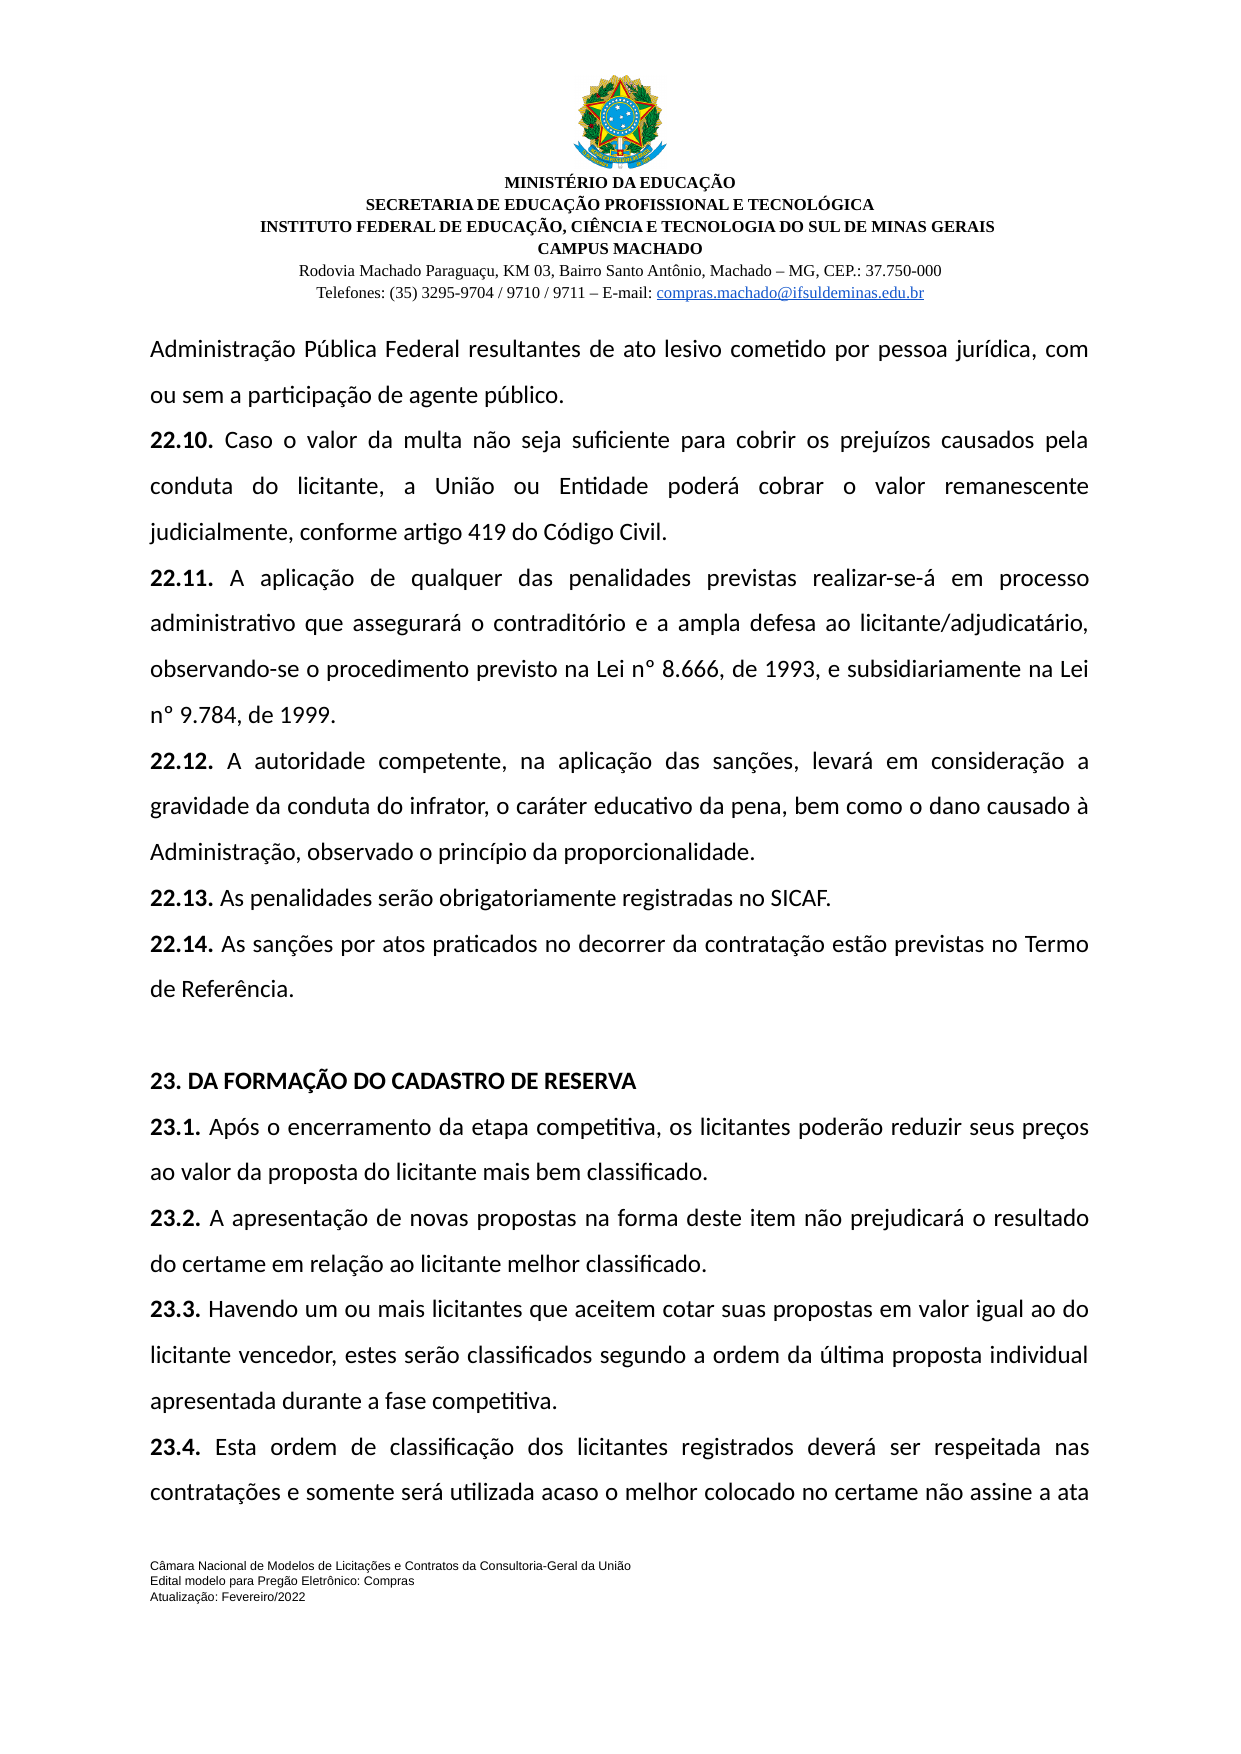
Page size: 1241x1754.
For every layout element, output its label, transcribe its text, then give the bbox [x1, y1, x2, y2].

text 22.12. A autoridade competente, na aplicação das sanções, levará em consideração a gravidade da conduta do infrator, o caráter educativo da pena, bem como o dano causado à Administração, observado o princípio da proporcionalidade. [150, 745, 1090, 867]
text 23.1. Após o encerramento da etapa competitiva, os licitantes poderão reduzir seus preços ao valor da proposta do licitante mais bem classificado. [150, 1111, 1090, 1187]
text 23.4. Esta ordem de classificação dos licitantes registrados deverá ser respeitada nas contratações e somente será utilizada acaso o melhor colocado no certame não assine a ata [150, 1431, 1090, 1507]
picture [639, 150, 650, 156]
text 22.10. Caso o valor da multa não seja suficiente para cobrir os prejuízos causados pela conduta do licitante, a União ou Entidade poderá cobrar o valor remanescente judicialmente, conforme artigo 419 do Código Civil. [150, 425, 1090, 547]
text Administração Pública Federal resultantes de ato lesivo cometido por pessoa jurídica, com ou sem a participação de agente público. [150, 333, 1090, 409]
text 22.11. A aplicação de qualquer das penalidades previstas realizar-se-á em processo administrativo que assegurará o contraditório e a ampla defesa ao licitante/adjudicatário, observando-se o procedimento previsto na Lei nº 8.666, de 1993, e subsidiariamente na Lei nº 9.784, de 1999. [150, 562, 1090, 729]
text 23.2. A apresentação de novas propostas na forma deste item não prejudicará o resultado do certame em relação ao licitante melhor classificado. [150, 1202, 1090, 1278]
text 22.13. As penalidades serão obrigatoriamente registradas no SICAF. [150, 882, 1090, 912]
picture [573, 75, 667, 169]
text 23.3. Havendo um ou mais licitantes que aceitem cotar suas propostas em valor igual ao do licitante vencedor, estes serão classificados segundo a ordem da última proposta individual apresentada durante a fase competitiva. [150, 1293, 1090, 1416]
text 23. DA FORMAÇÃO DO CADASTRO DE RESERVA [150, 1065, 1090, 1095]
picture [613, 164, 628, 169]
text 22.14. As sanções por atos praticados no decorrer da contratação estão previstas no Termo de Referência. [150, 928, 1090, 1004]
